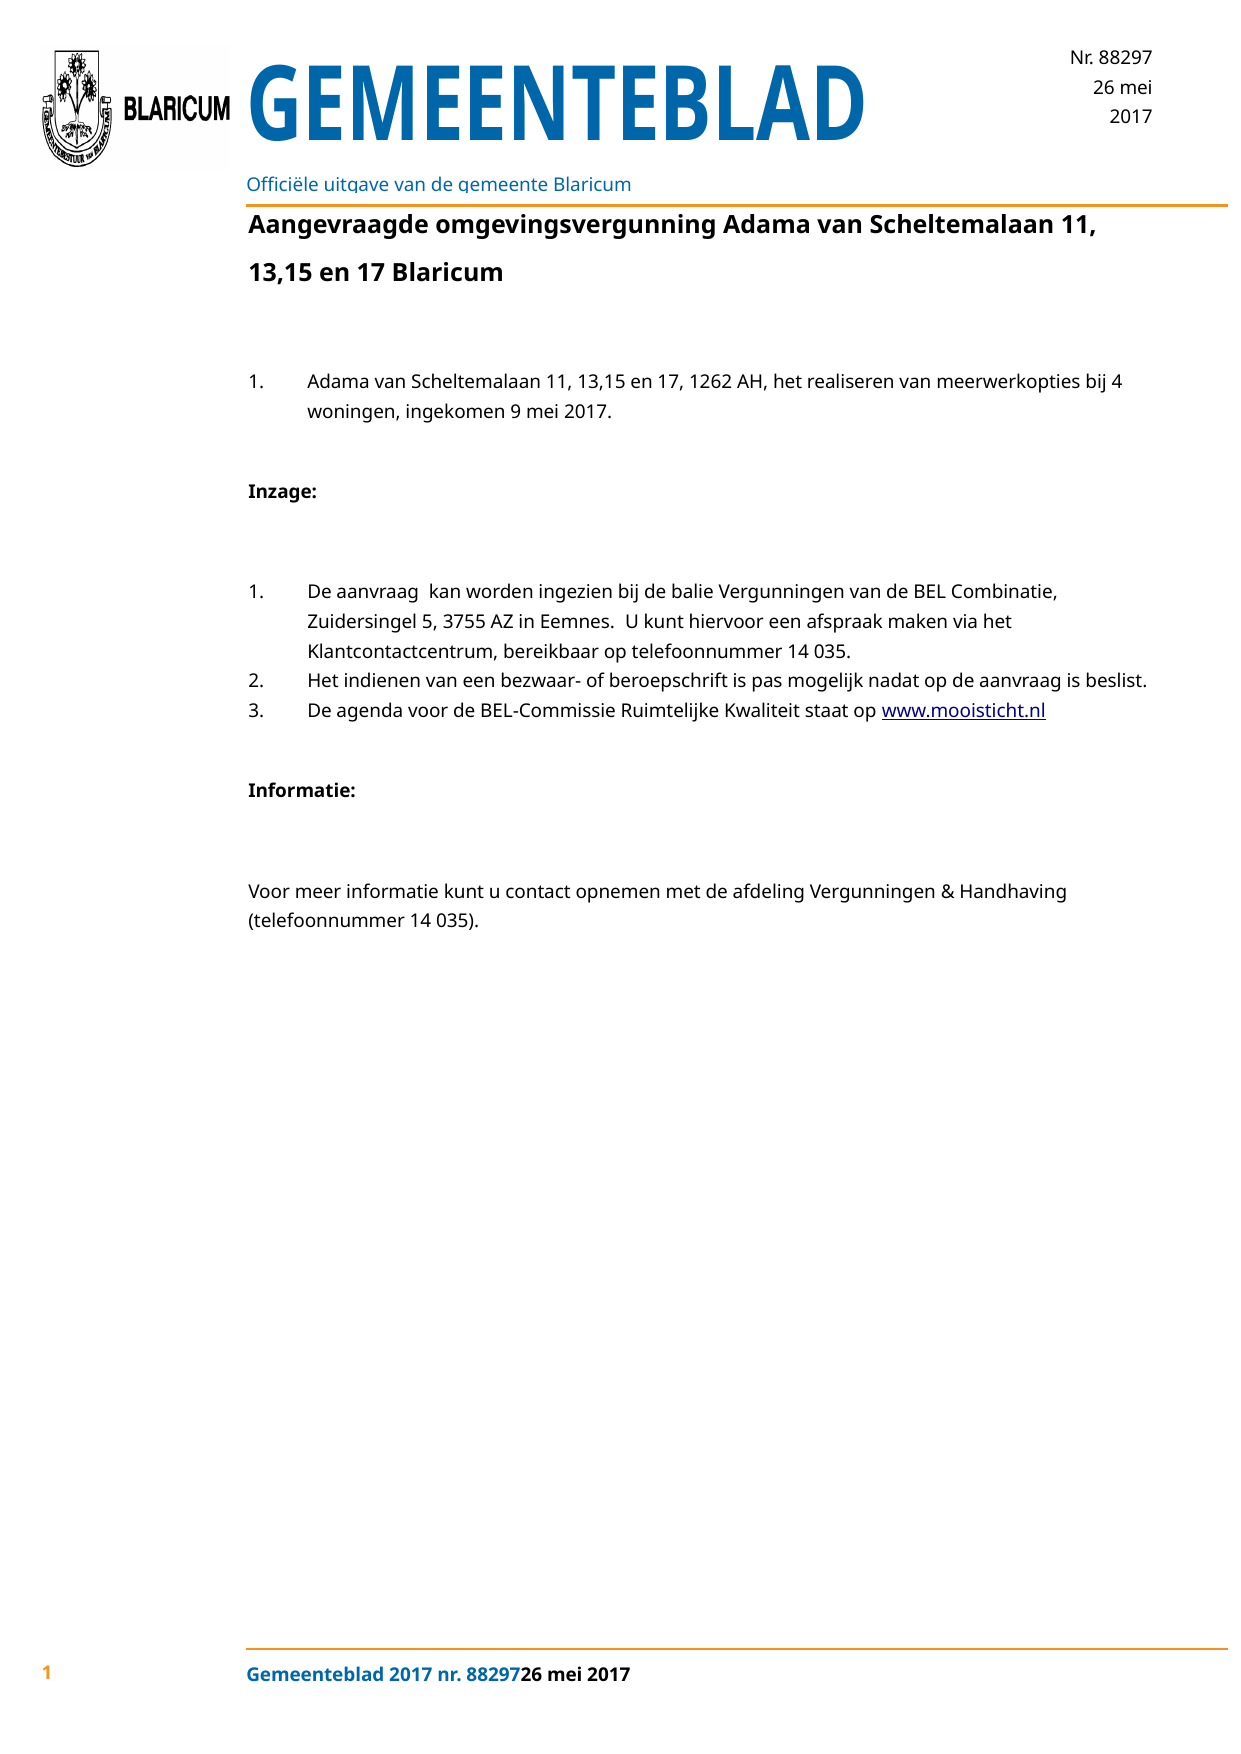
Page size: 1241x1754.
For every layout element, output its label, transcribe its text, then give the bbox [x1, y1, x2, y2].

text Informatie: [248, 777, 1152, 803]
text Inzage: [248, 478, 1152, 504]
list De agenda voor de BEL-Commissie Ruimtelijke Kwaliteit staat op www.mooisticht.nl [248, 697, 1152, 723]
list Het indienen van een bezwaar- of beroepschrift is pas mogelijk nadat op de aanvraag is beslist. [248, 667, 1152, 693]
text Aangevraagde omgevingsvergunning Adama van Scheltemalaan 11, 13,15 en 17 Blaricum [248, 207, 1152, 288]
list Adama van Scheltemalaan 11, 13,15 en 17, 1262 AH, het realiseren van meerwerkopties bij 4 woningen, ingekomen 9 mei 2017. [248, 368, 1152, 424]
picture [41, 47, 231, 172]
list De aanvraag kan worden ingezien bij de balie Vergunningen van de BEL Combinatie, Zuidersingel 5, 3755 AZ in Eemnes. U kunt hiervoor een afspraak maken via het Klantcontactcentrum, bereikbaar op telefoonnummer 14 035. [248, 579, 1152, 664]
text Voor meer informatie kunt u contact opnemen met de afdeling Vergunningen & Handhaving (telefoonnummer 14 035). [248, 878, 1152, 933]
